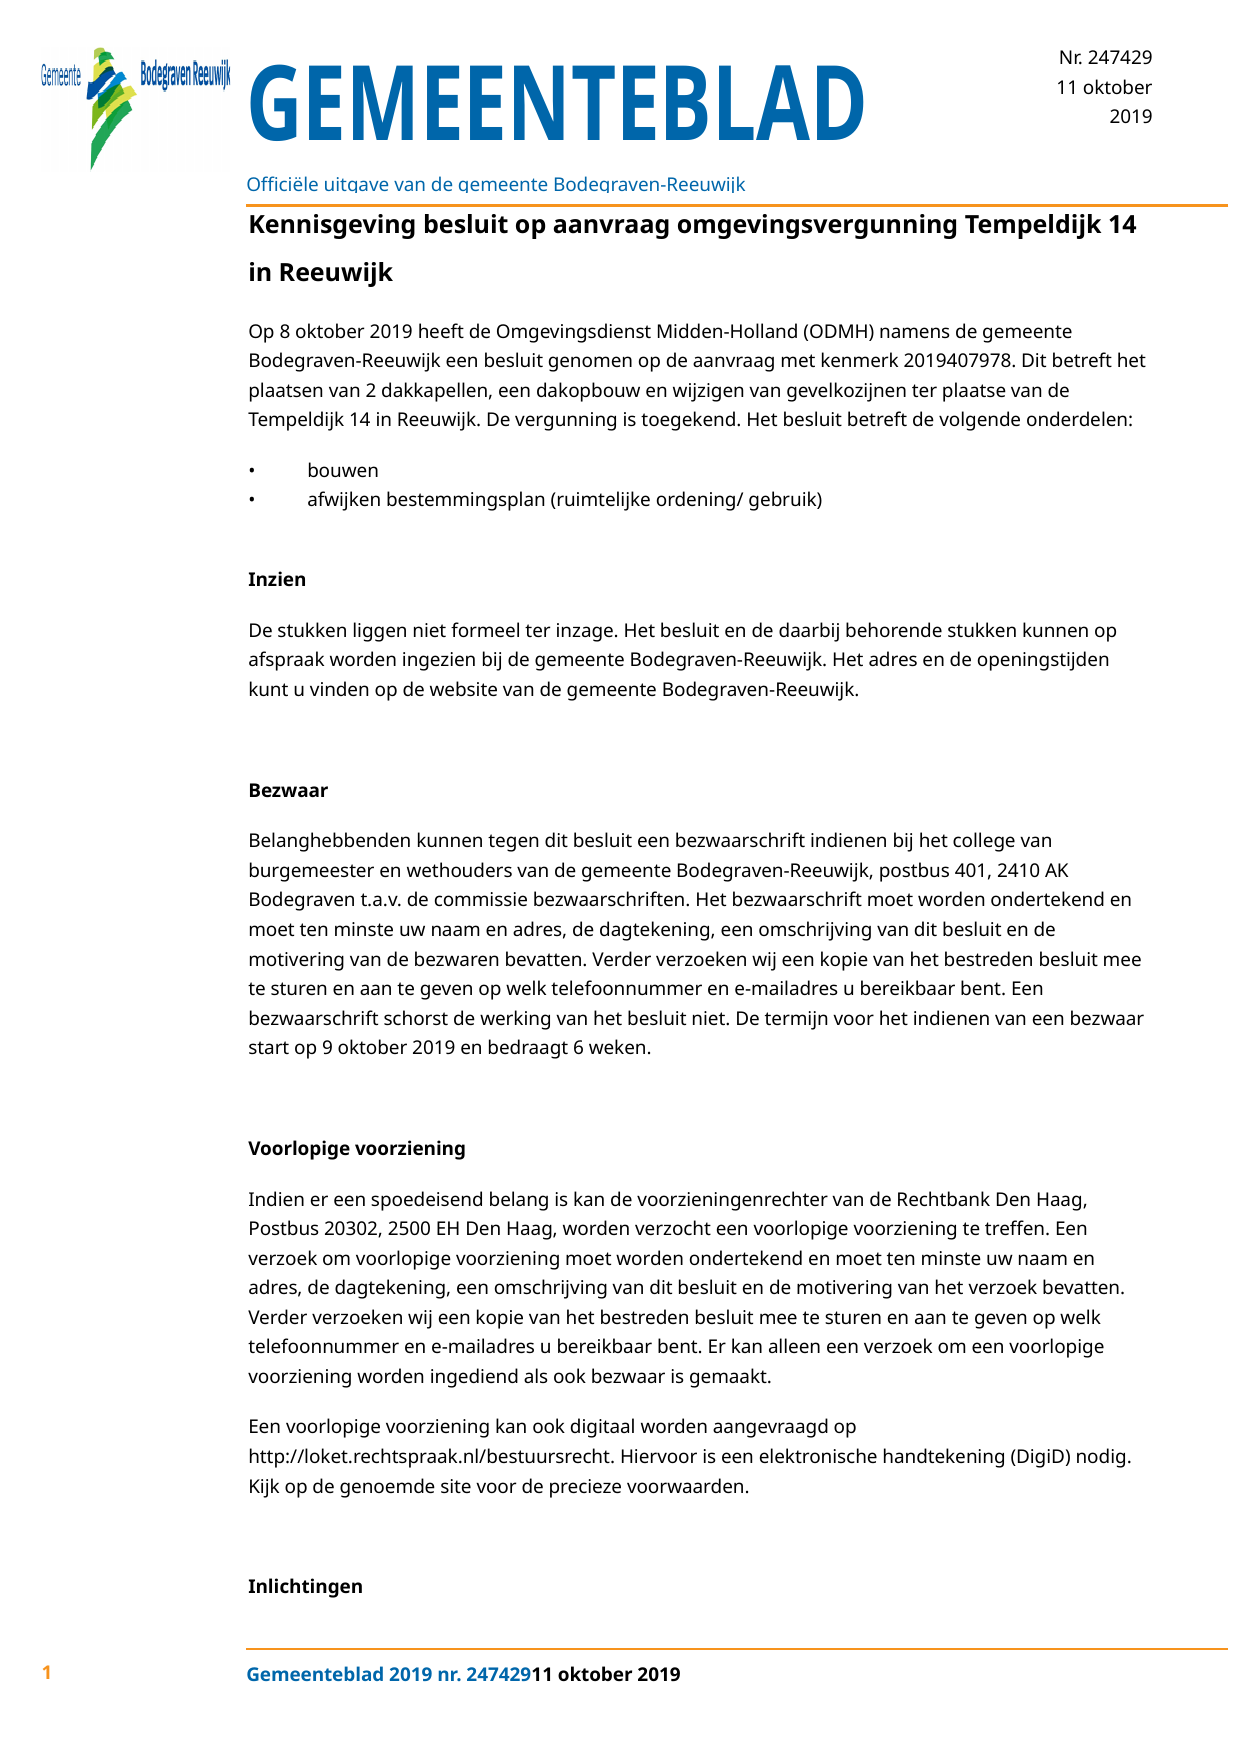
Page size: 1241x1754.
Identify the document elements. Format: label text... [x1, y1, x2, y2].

text Indien er een spoedeisend belang is kan de voorzieningenrechter van de Rechtbank Den Haag, Postbus 20302, 2500 EH Den Haag, worden verzocht een voorlopige voorziening te treffen. Een verzoek om voorlopige voorziening moet worden ondertekend en moet ten minste uw naam en adres, de dagtekening, een omschrijving van dit besluit en de motivering van het verzoek bevatten. Verder verzoeken wij een kopie van het bestreden besluit mee te sturen en aan te geven op welk telefoonnummer en e-mailadres u bereikbaar bent. Er kan alleen een verzoek om een voorlopige voorziening worden ingediend als ook bezwaar is gemaakt. [248, 1186, 1152, 1389]
text Kennisgeving besluit op aanvraag omgevingsvergunning Tempeldijk 14 in Reeuwijk [248, 207, 1152, 288]
text Voorlopige voorziening [248, 1135, 1152, 1161]
picture [41, 47, 231, 172]
text Inlichtingen [248, 1574, 1152, 1599]
text Belanghebbenden kunnen tegen dit besluit een bezwaarschrift indienen bij het college van burgemeester en wethouders van de gemeente Bodegraven-Reeuwijk, postbus 401, 2410 AK Bodegraven t.a.v. de commissie bezwaarschriften. Het bezwaarschrift moet worden ondertekend en moet ten minste uw naam en adres, de dagtekening, een omschrijving van dit besluit en de motivering van de bezwaren bevatten. Verder verzoeken wij een kopie van het bestreden besluit mee te sturen en aan te geven op welk telefoonnummer en e-mailadres u bereikbaar bent. Een bezwaarschrift schorst de werking van het besluit niet. De termijn voor het indienen van een bezwaar start op 9 oktober 2019 en bedraagt 6 weken. [248, 827, 1152, 1060]
list bouwen [248, 457, 1152, 483]
text Een voorlopige voorziening kan ook digitaal worden aangevraagd op http://loket.rechtspraak.nl/bestuursrecht. Hiervoor is een elektronische handtekening (DigiD) nodig. Kijk op de genoemde site voor de precieze voorwaarden. [248, 1414, 1152, 1499]
list afwijken bestemmingsplan (ruimtelijke ordening/ gebruik) [248, 487, 1152, 512]
text Bezwaar [248, 777, 1152, 803]
text Op 8 oktober 2019 heeft de Omgevingsdienst Midden-Holland (ODMH) namens de gemeente Bodegraven-Reeuwijk een besluit genomen op de aanvraag met kenmerk 2019407978. Dit betreft het plaatsen van 2 dakkapellen, een dakopbouw en wijzigen van gevelkozijnen ter plaatse van de Tempeldijk 14 in Reeuwijk. De vergunning is toegekend. Het besluit betreft de volgende onderdelen: [248, 318, 1152, 432]
text Inzien [248, 567, 1152, 592]
text De stukken liggen niet formeel ter inzage. Het besluit en de daarbij behorende stukken kunnen op afspraak worden ingezien bij de gemeente Bodegraven-Reeuwijk. Het adres en de openingstijden kunt u vinden op de website van de gemeente Bodegraven-Reeuwijk. [248, 617, 1152, 702]
